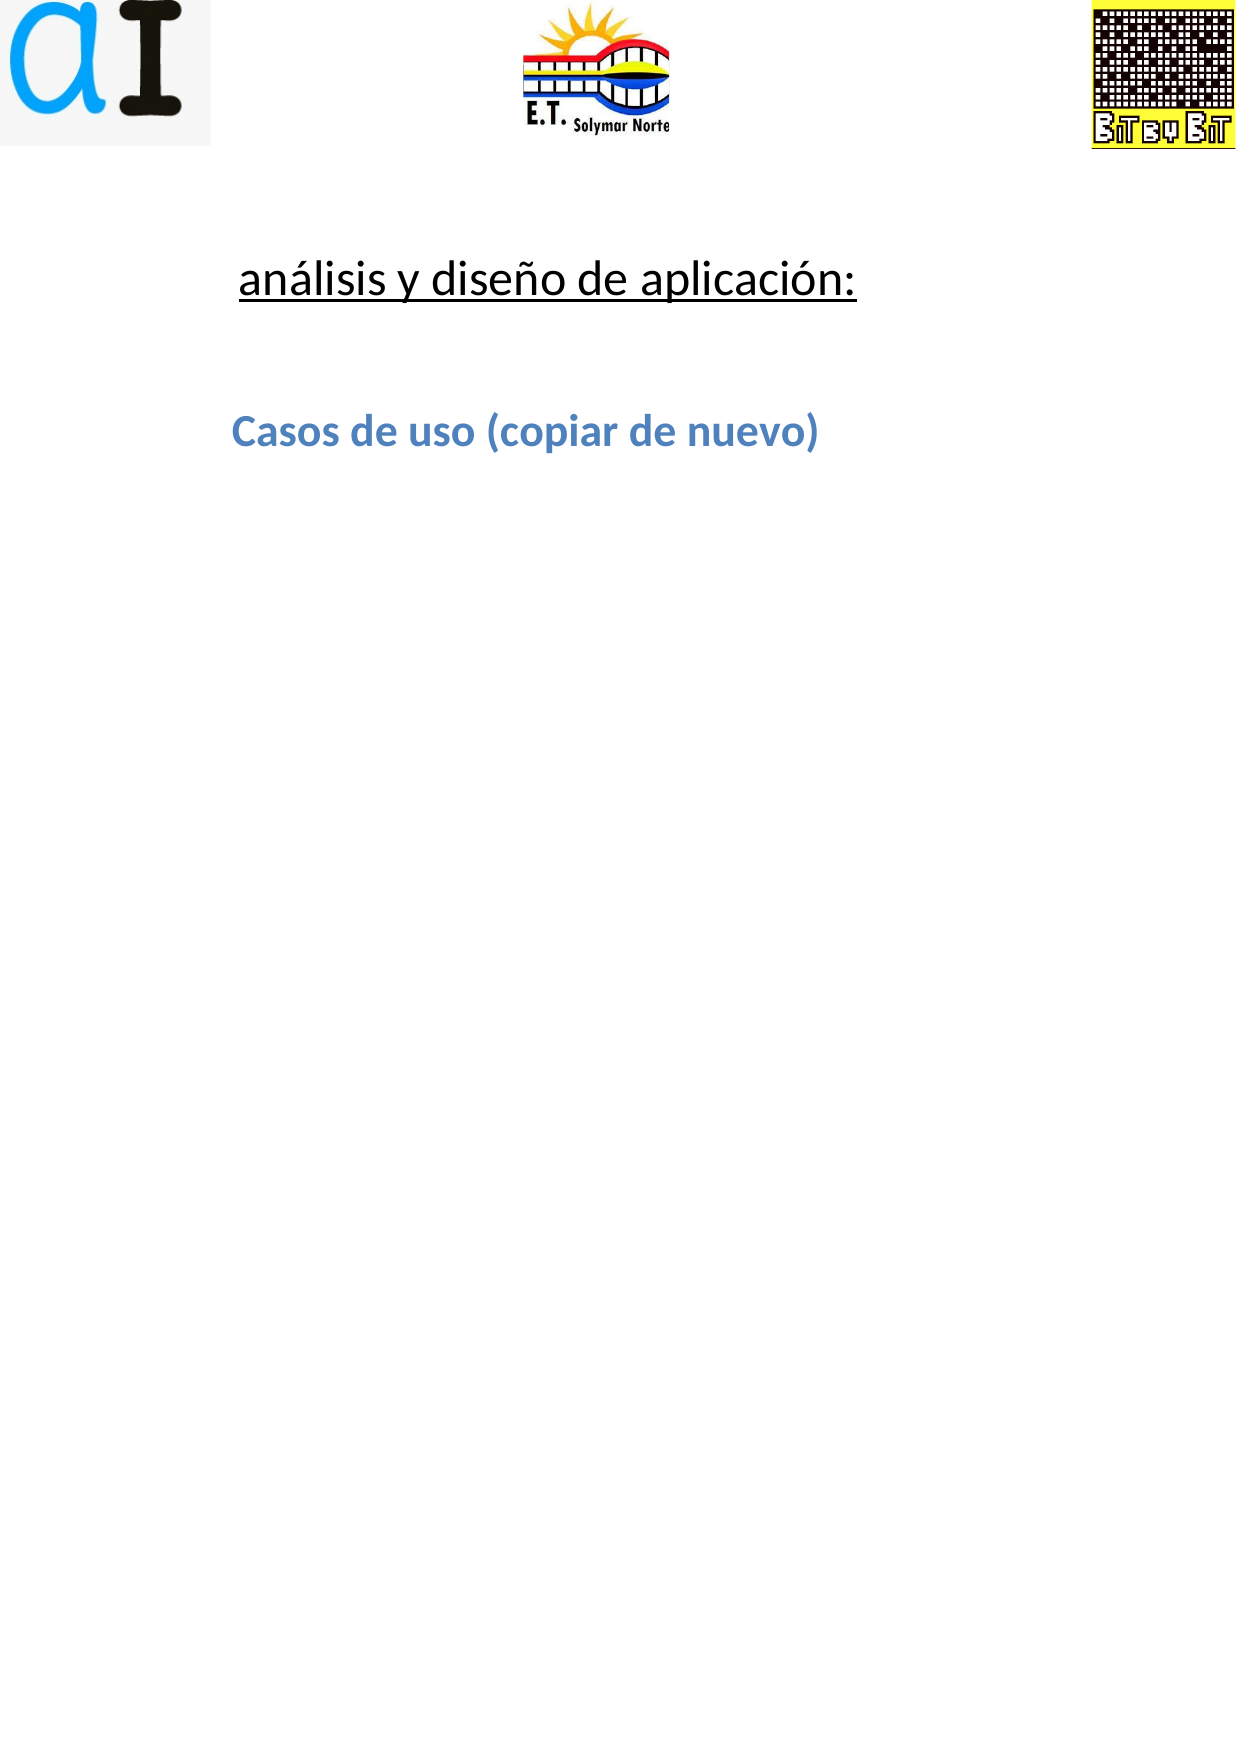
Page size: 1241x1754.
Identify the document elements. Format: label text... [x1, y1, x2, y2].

text Casos de uso (copiar de nuevo) [77, 402, 1019, 458]
picture [523, 0, 670, 146]
picture [0, 0, 211, 146]
text análisis y diseño de aplicación: [77, 247, 1019, 308]
picture [1091, 0, 1236, 149]
